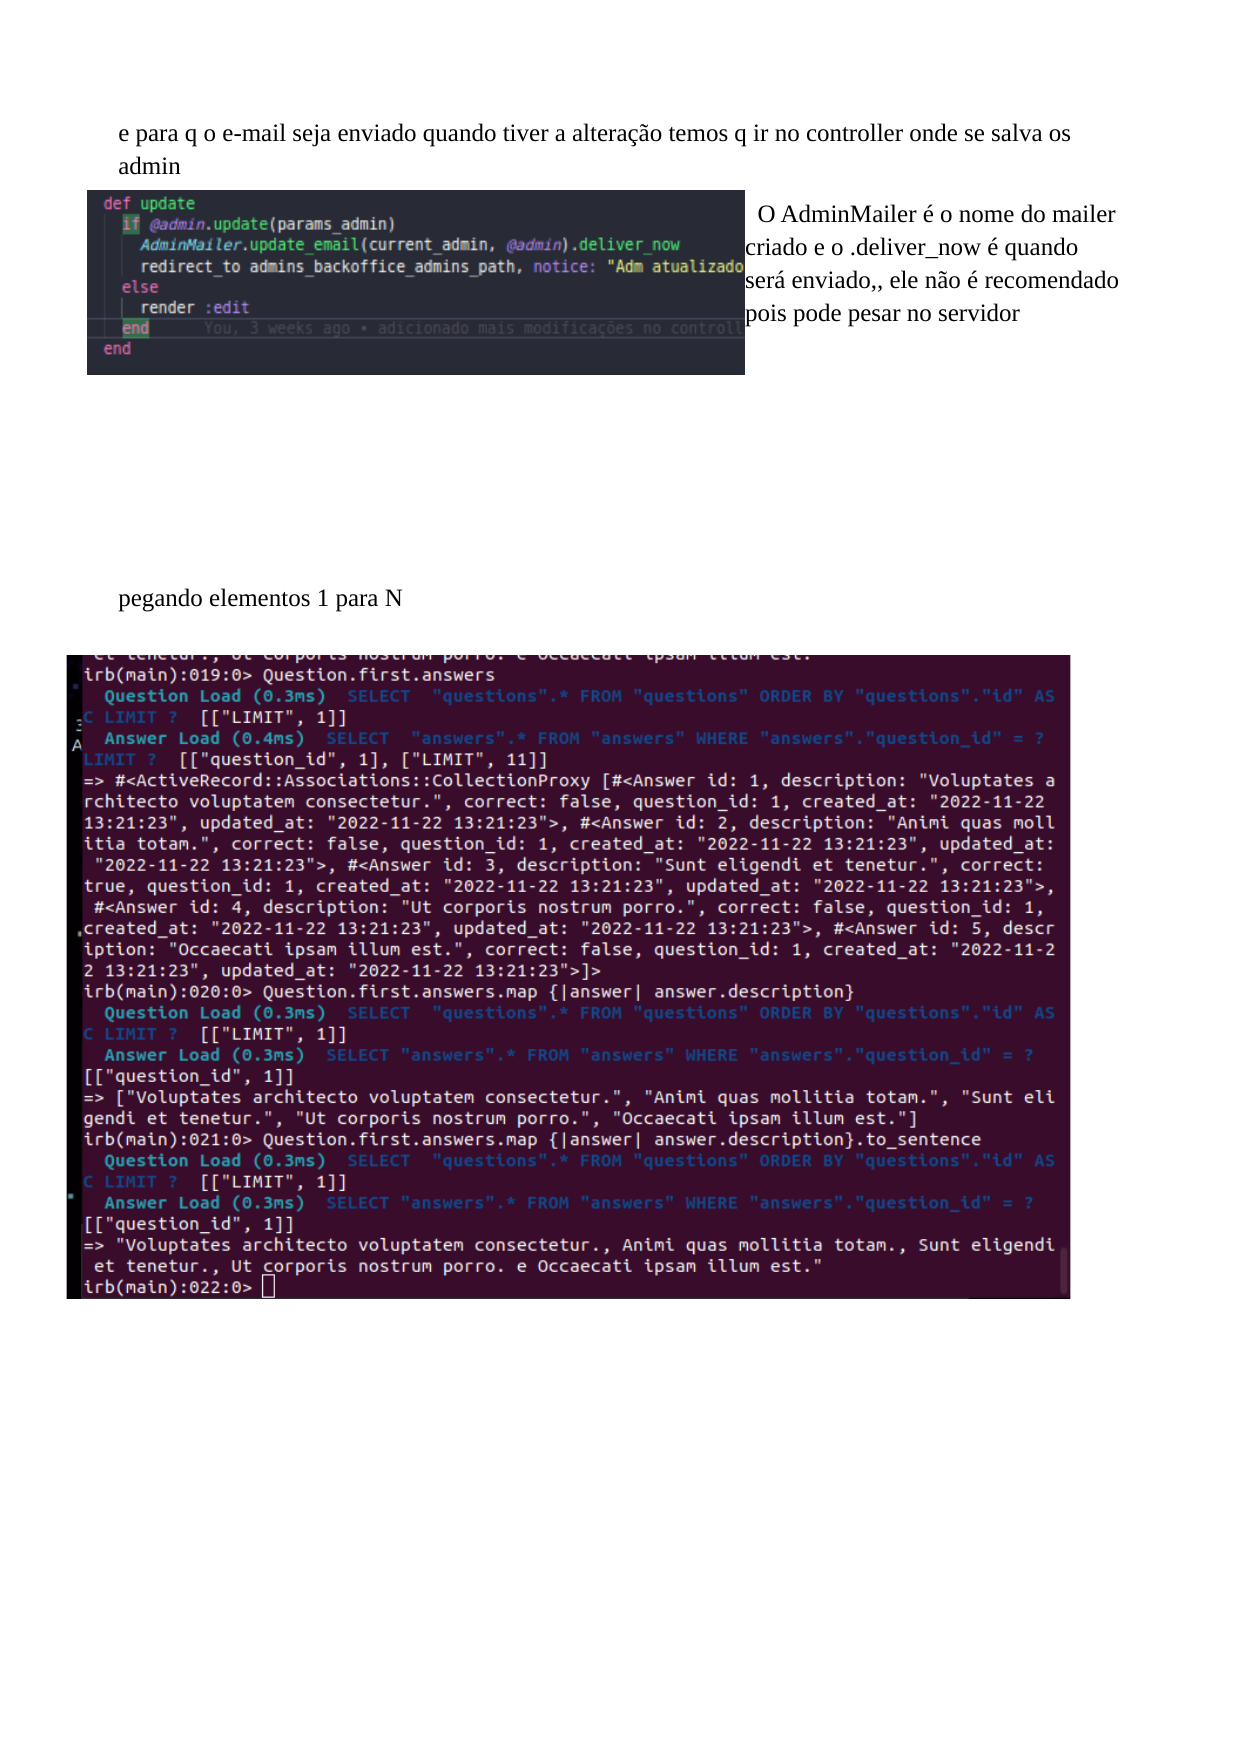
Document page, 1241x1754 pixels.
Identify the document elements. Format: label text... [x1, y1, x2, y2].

text O AdminMailer é o nome do mailer criado e o .deliver_now é quando será enviado,, ele não é recomendado pois pode pesar no servidor [745, 199, 1122, 327]
picture [66, 655, 1071, 1299]
picture [87, 190, 745, 375]
text pegando elementos 1 para N [118, 583, 1122, 612]
text e para q o e-mail seja enviado quando tiver a alteração temos q ir no controller onde se salva os admin [118, 118, 1122, 180]
